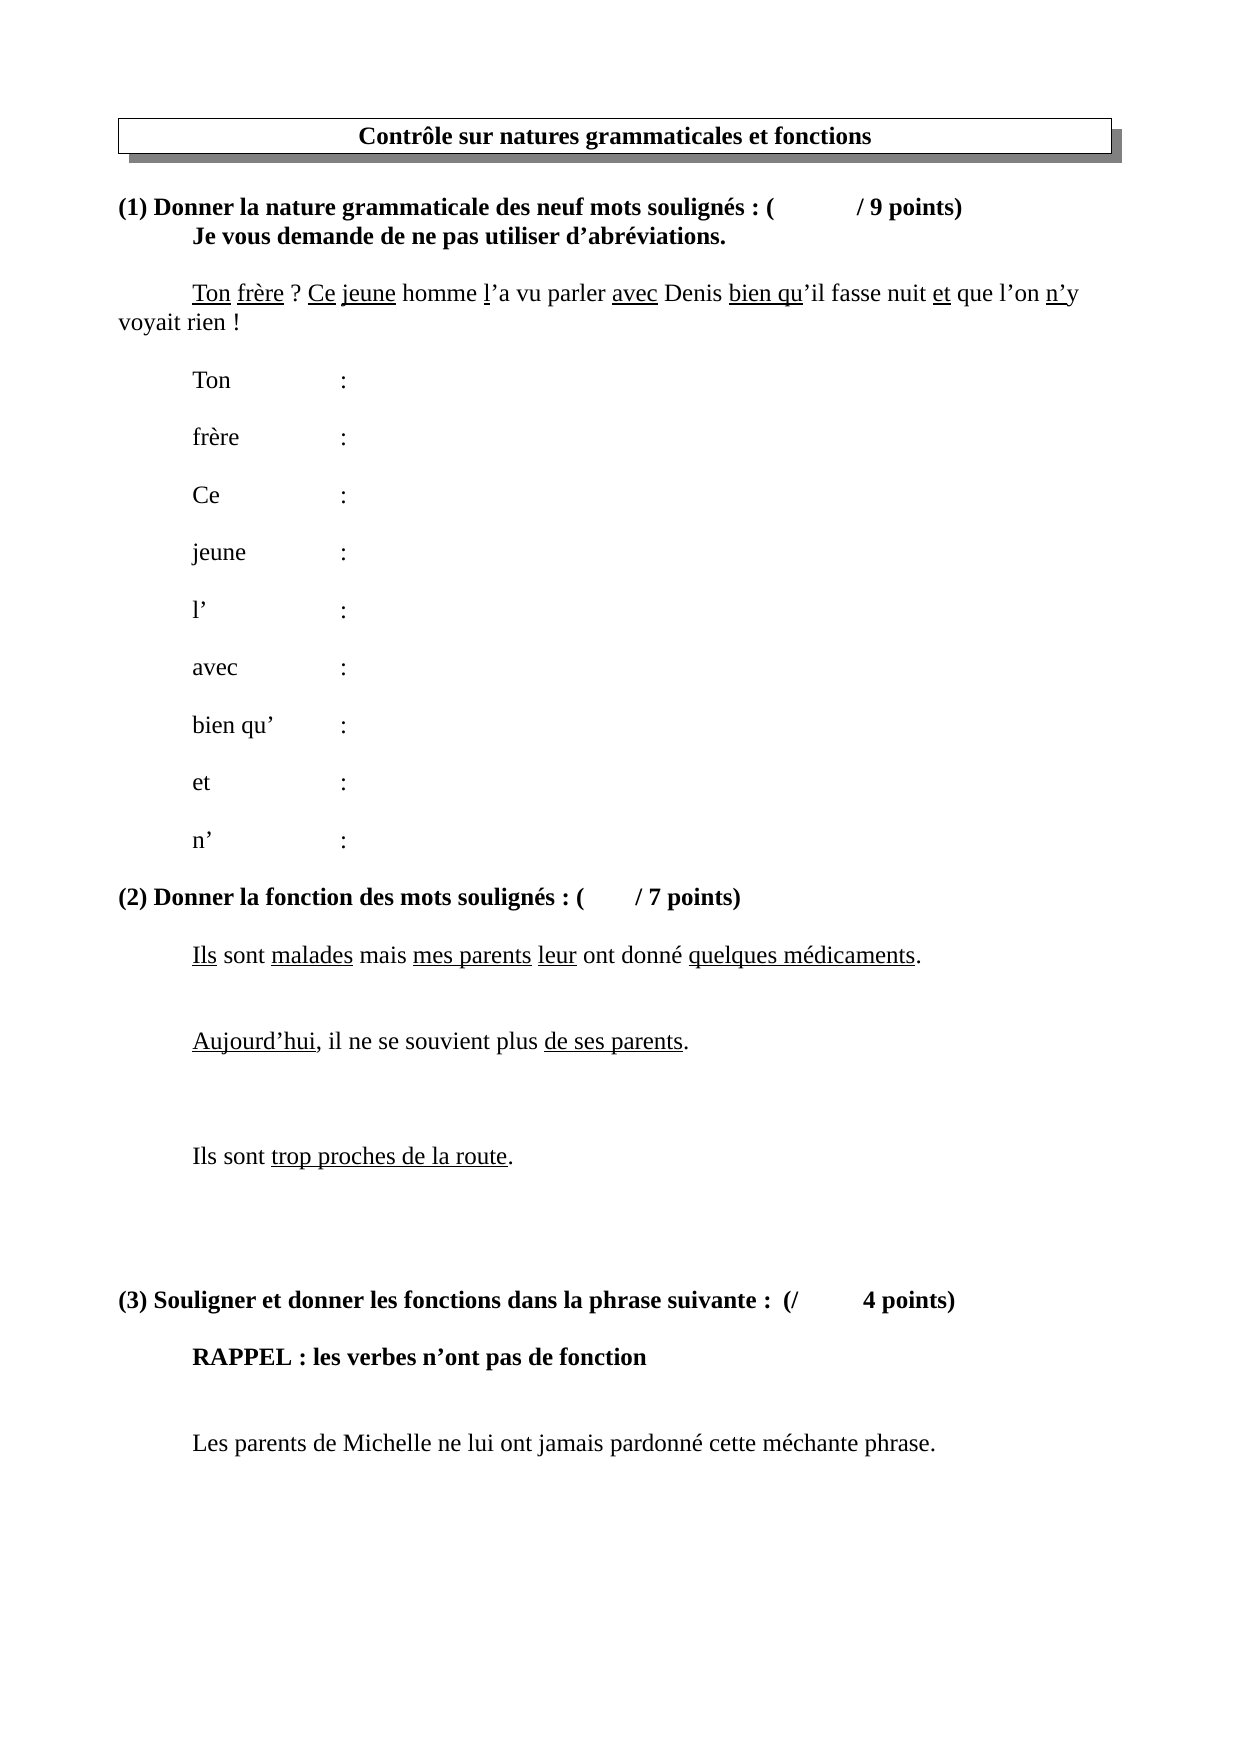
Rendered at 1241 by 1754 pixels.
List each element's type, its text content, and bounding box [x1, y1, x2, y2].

text frère : [118, 422, 1122, 451]
text l’ : [118, 595, 1122, 623]
text n’ : [118, 825, 1122, 853]
text et : [118, 767, 1122, 796]
text Contrôle sur natures grammaticales et fonctions [119, 119, 1111, 153]
text (3) Souligner et donner les fonctions dans la phrase suivante : (/ 4 points) [118, 1285, 1122, 1313]
text jeune : [118, 537, 1122, 566]
text bien qu’ : [118, 710, 1122, 738]
text Ils sont malades mais mes parents leur ont donné quelques médicaments. [118, 940, 1122, 968]
text (2) Donner la fonction des mots soulignés : ( / 7 points) [118, 882, 1122, 911]
text RAPPEL : les verbes n’ont pas de fonction [118, 1342, 1122, 1371]
text Ce : [118, 480, 1122, 508]
text Ton frère ? Ce jeune homme l’a vu parler avec Denis bien qu’il fasse nuit et que l’on n’y voyait rien ! [118, 278, 1122, 336]
text Aujourd’hui, il ne se souvient plus de ses parents. [118, 1026, 1122, 1055]
text Les parents de Michelle ne lui ont jamais pardonné cette méchante phrase. [118, 1428, 1122, 1457]
text Je vous demande de ne pas utiliser d’abréviations. [118, 221, 1122, 250]
text avec : [118, 652, 1122, 681]
text Ils sont trop proches de la route. [118, 1141, 1122, 1170]
text Ton : [118, 365, 1122, 393]
text (1) Donner la nature grammaticale des neuf mots soulignés : ( / 9 points) [118, 192, 1122, 221]
